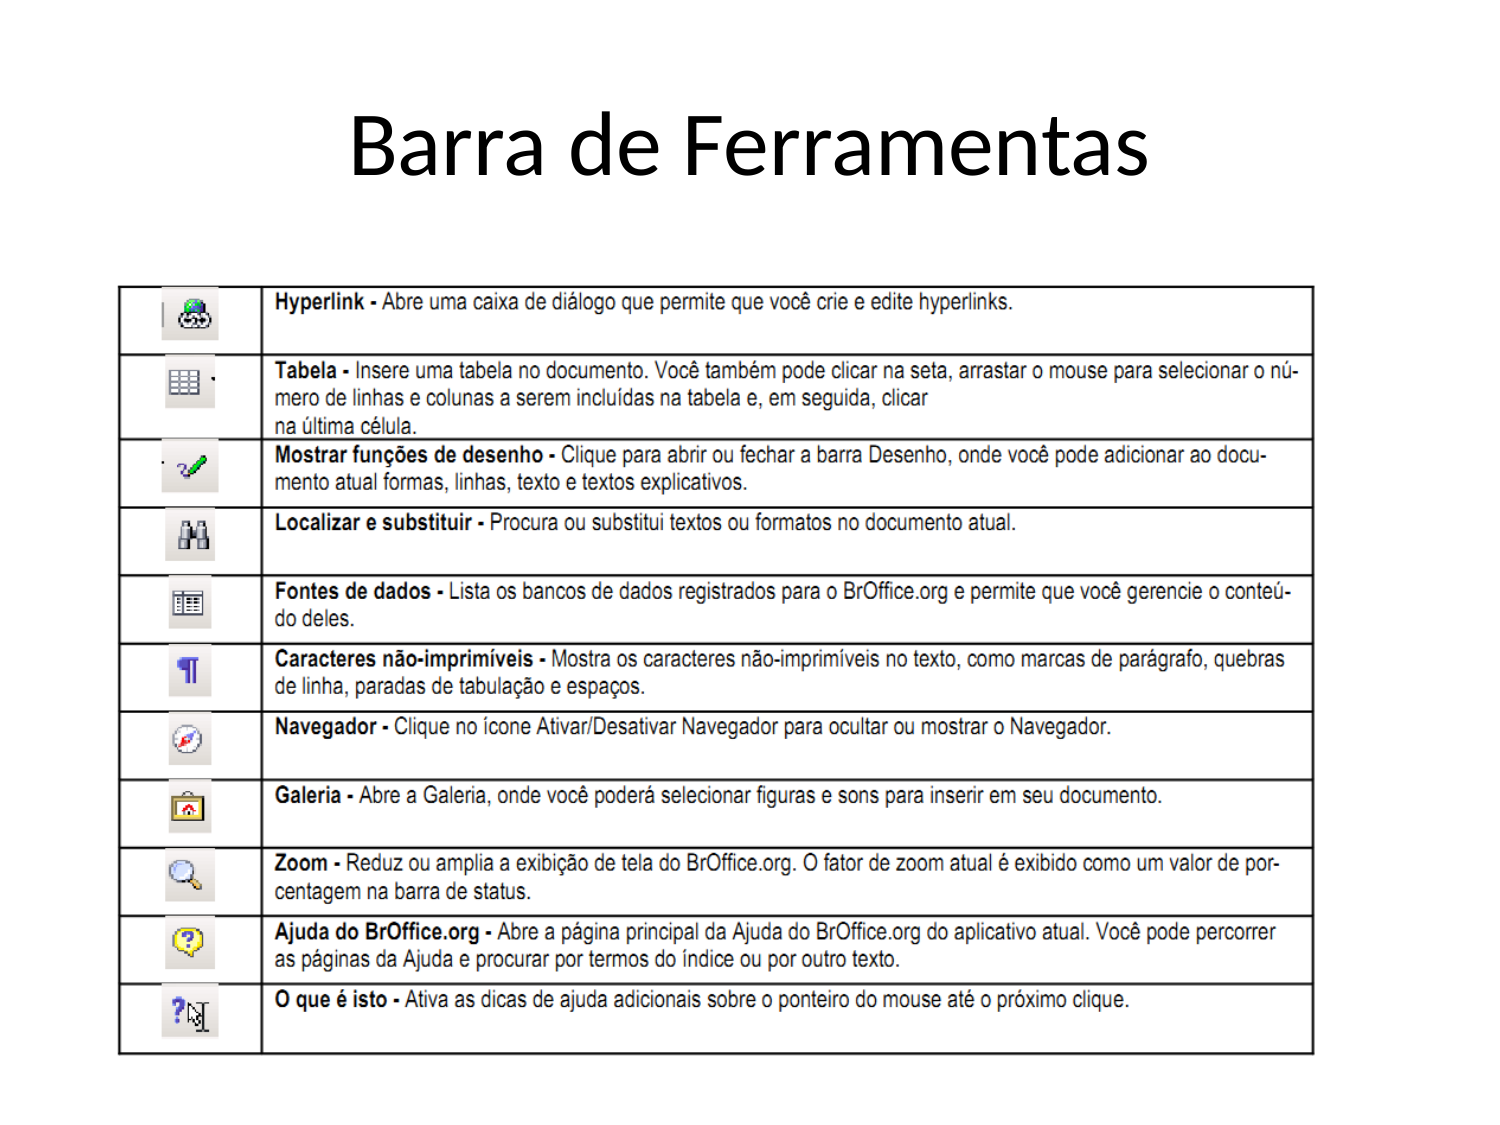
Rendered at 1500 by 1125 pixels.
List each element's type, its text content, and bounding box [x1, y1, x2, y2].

picture [112, 282, 1317, 1057]
title Barra de Ferramentas [75, 45, 1426, 233]
